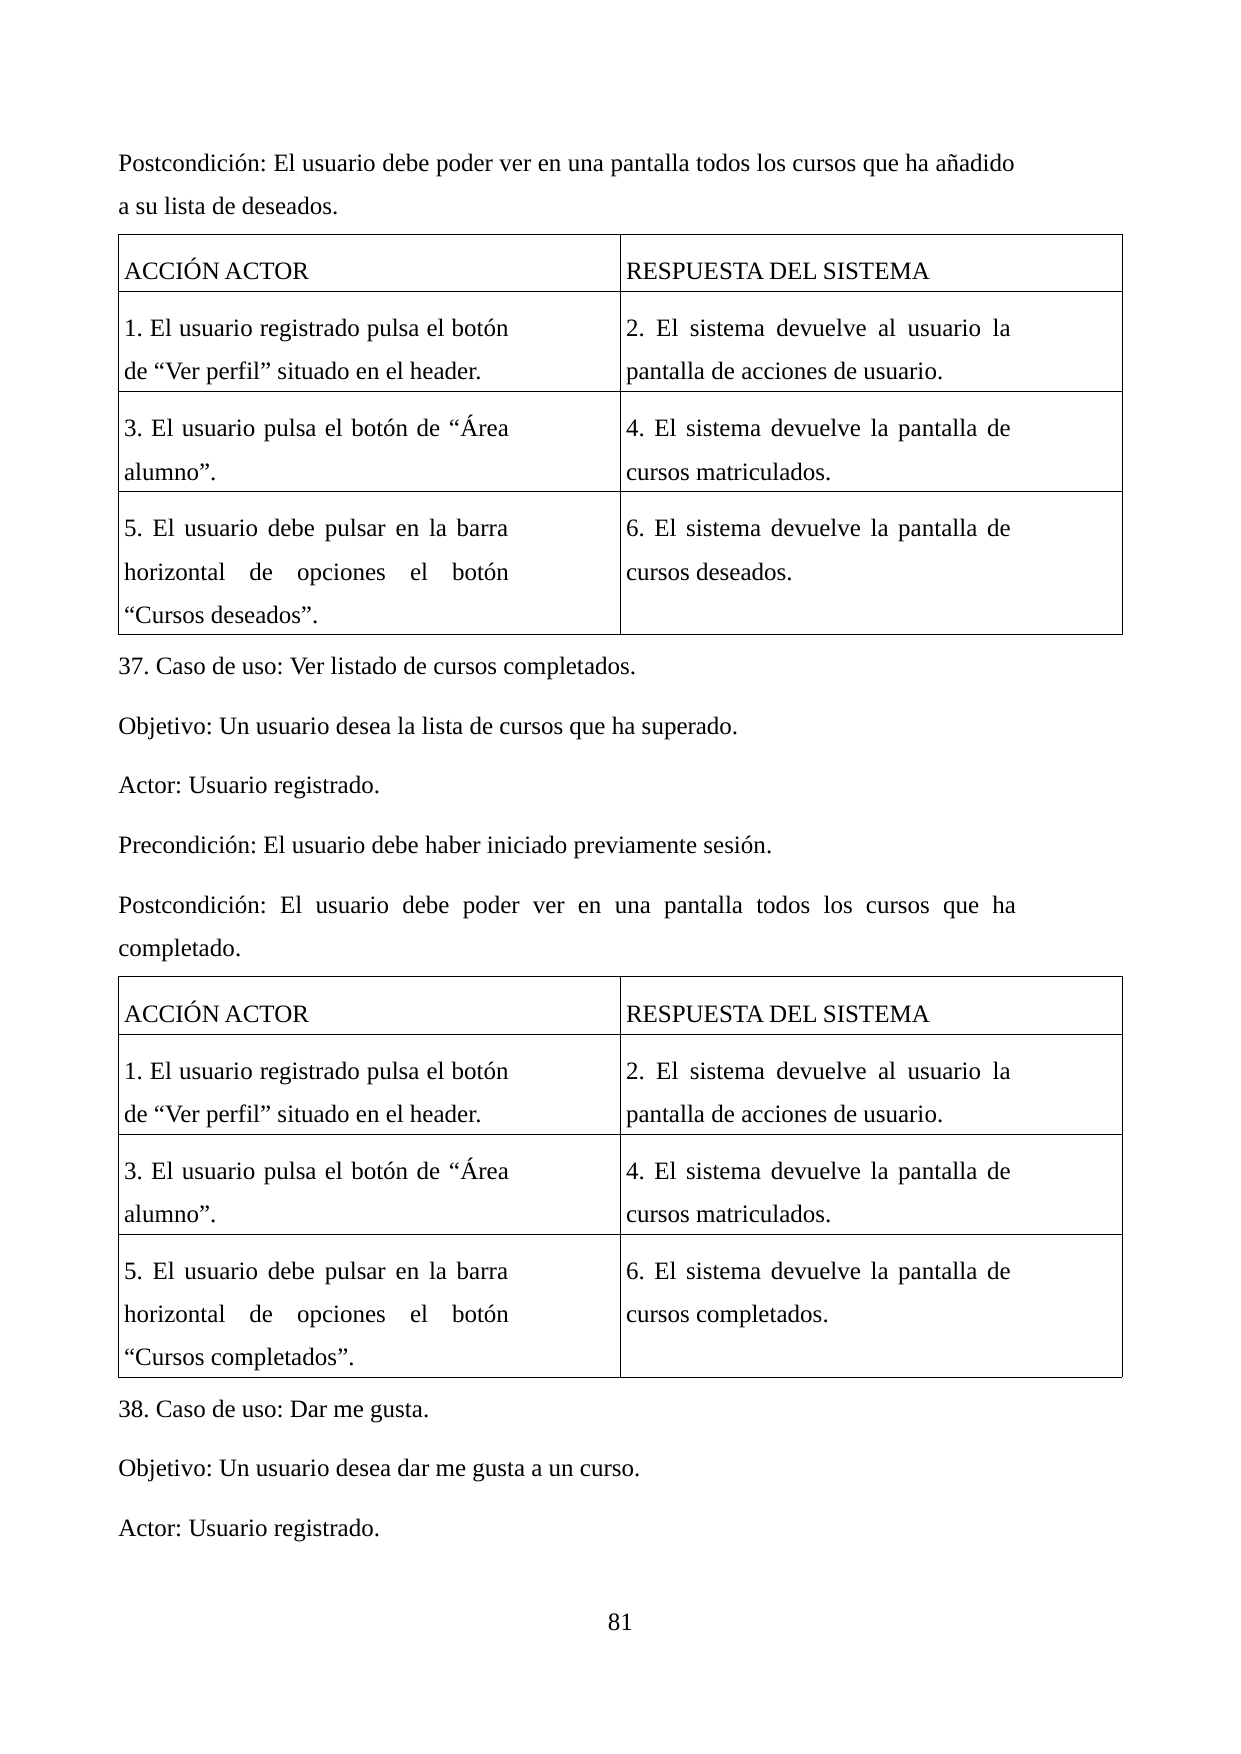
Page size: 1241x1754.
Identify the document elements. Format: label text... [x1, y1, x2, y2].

text Actor: Usuario registrado. [118, 771, 1017, 799]
text Postcondición: El usuario debe poder ver en una pantalla todos los cursos que ha completado. [118, 890, 1017, 962]
table_header RESPUESTA DEL SISTEMA [621, 977, 1122, 1033]
table_cell 5. El usuario debe pulsar en la barra horizontal de opciones el botón “Cursos deseados”. [119, 492, 620, 634]
text Objetivo: Un usuario desea dar me gusta a un curso. [118, 1453, 1017, 1482]
table_cell 6. El sistema devuelve la pantalla de cursos deseados. [621, 492, 1122, 634]
text 38. Caso de uso: Dar me gusta. [118, 1394, 1017, 1422]
table_cell 4. El sistema devuelve la pantalla de cursos matriculados. [621, 392, 1122, 491]
table_header ACCIÓN ACTOR [119, 235, 620, 291]
table_cell 4. El sistema devuelve la pantalla de cursos matriculados. [621, 1135, 1122, 1234]
table_header ACCIÓN ACTOR [119, 977, 620, 1033]
table_cell 6. El sistema devuelve la pantalla de cursos completados. [621, 1235, 1122, 1377]
text Objetivo: Un usuario desea la lista de cursos que ha superado. [118, 711, 1017, 739]
table_cell 1. El usuario registrado pulsa el botón de “Ver perfil” situado en el header. [119, 292, 620, 391]
text Precondición: El usuario debe haber iniciado previamente sesión. [118, 830, 1017, 859]
table_cell 2. El sistema devuelve al usuario la pantalla de acciones de usuario. [621, 292, 1122, 391]
text Postcondición: El usuario debe poder ver en una pantalla todos los cursos que ha añadido a su lista de deseados. [118, 148, 1017, 219]
table_cell 3. El usuario pulsa el botón de “Área alumno”. [119, 392, 620, 491]
table_cell 2. El sistema devuelve al usuario la pantalla de acciones de usuario. [621, 1035, 1122, 1133]
table_cell 5. El usuario debe pulsar en la barra horizontal de opciones el botón “Cursos completados”. [119, 1235, 620, 1377]
text Actor: Usuario registrado. [118, 1513, 1017, 1542]
text 37. Caso de uso: Ver listado de cursos completados. [118, 651, 1017, 680]
table_header RESPUESTA DEL SISTEMA [621, 235, 1122, 291]
table_cell 1. El usuario registrado pulsa el botón de “Ver perfil” situado en el header. [119, 1035, 620, 1133]
table_cell 3. El usuario pulsa el botón de “Área alumno”. [119, 1135, 620, 1234]
